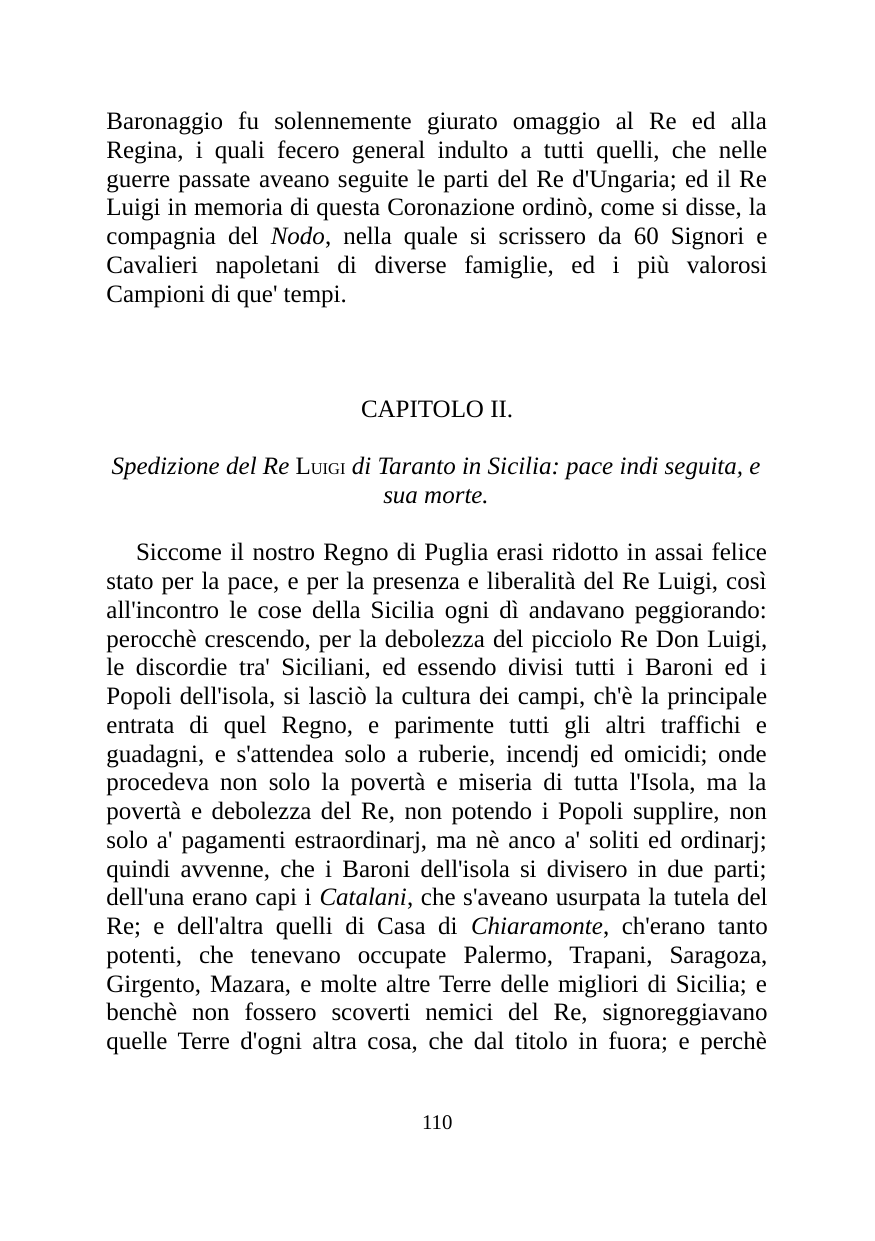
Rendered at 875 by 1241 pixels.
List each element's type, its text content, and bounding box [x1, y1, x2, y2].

text Baronaggio fu solennemente giurato omaggio al Re ed alla Regina, i quali fecero general indulto a tutti quelli, che nelle guerre passate aveano seguite le parti del Re d'Ungaria; ed il Re Luigi in memoria di questa Coronazione ordinò, come si disse, la compagnia del Nodo, nella quale si scrissero da 60 Signori e Cavalieri napoletani di diverse famiglie, ed i più valorosi Campioni di que' tempi. [106, 106, 768, 307]
text CAPITOLO II. [106, 394, 768, 422]
text Spedizione del Re Luigi di Taranto in Sicilia: pace indi seguita, e sua morte. [106, 451, 768, 509]
text Siccome il nostro Regno di Puglia erasi ridotto in assai felice stato per la pace, e per la presenza e liberalità del Re Luigi, così all'incontro le cose della Sicilia ogni dì andavano peggiorando: perocchè crescendo, per la debolezza del picciolo Re Don Luigi, le discordie tra' Siciliani, ed essendo divisi tutti i Baroni ed i Popoli dell'isola, si lasciò la cultura dei campi, ch'è la principale entrata di quel Regno, e parimente tutti gli altri traffichi e guadagni, e s'attendea solo a ruberie, incendj ed omicidi; onde procedeva non solo la povertà e miseria di tutta l'Isola, ma la povertà e debolezza del Re, non potendo i Popoli supplire, non solo a' pagamenti estraordinarj, ma nè anco a' soliti ed ordinarj; quindi avvenne, che i Baroni dell'isola si divisero in due parti; dell'una erano capi i Catalani, che s'aveano usurpata la tutela del Re; e dell'altra quelli di Casa di Chiaramonte, ch'erano tanto potenti, che tenevano occupate Palermo, Trapani, Saragoza, Girgento, Mazara, e molte altre Terre delle migliori di Sicilia; e benchè non fossero scoverti nemici del Re, signoreggiavano quelle Terre d'ogni altra cosa, che dal titolo in fuora; e perchè [106, 537, 768, 1055]
